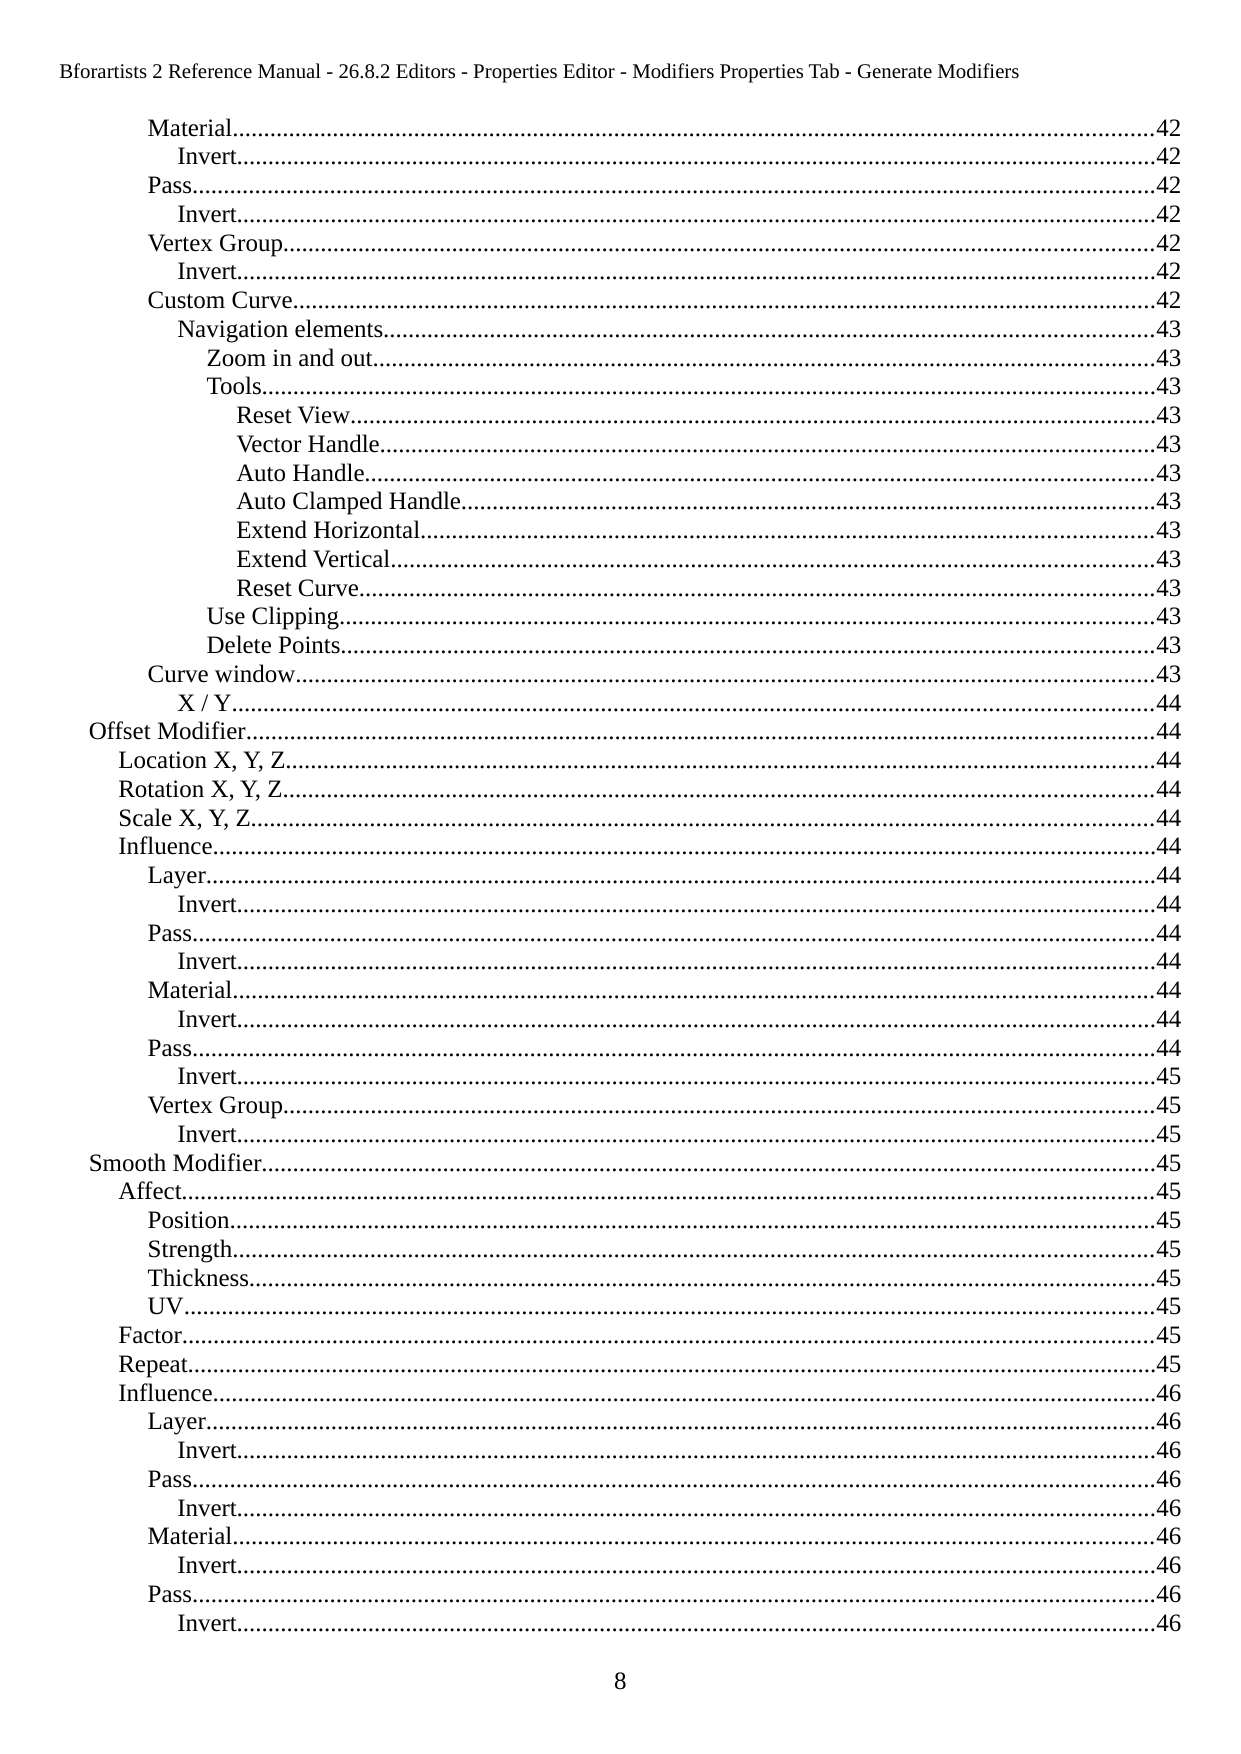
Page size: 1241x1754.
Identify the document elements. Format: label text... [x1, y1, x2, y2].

text Invert 46 [177, 1550, 1181, 1579]
text Smooth Modifier 45 [88, 1148, 1181, 1176]
text Affect 45 [118, 1176, 1181, 1205]
text Influence 44 [118, 831, 1181, 860]
text Invert 44 [177, 889, 1181, 918]
text Auto Handle 43 [236, 458, 1181, 486]
text Curve window 43 [147, 659, 1181, 688]
text Vertex Group 42 [147, 228, 1181, 256]
text Thickness 45 [147, 1263, 1181, 1291]
text Tools 43 [206, 371, 1181, 400]
text Invert 45 [177, 1119, 1181, 1148]
text UV 45 [147, 1291, 1181, 1320]
text Scale X, Y, Z 44 [118, 803, 1181, 831]
text Invert 46 [177, 1435, 1181, 1464]
text Material 46 [147, 1521, 1181, 1550]
text Extend Vertical 43 [236, 544, 1181, 573]
text Delete Points 43 [206, 630, 1181, 659]
text Material 44 [147, 975, 1181, 1004]
text Invert 46 [177, 1493, 1181, 1521]
text Factor 45 [118, 1320, 1181, 1349]
text Pass 46 [147, 1464, 1181, 1493]
text Pass 46 [147, 1579, 1181, 1608]
text Extend Horizontal 43 [236, 515, 1181, 544]
text Strength 45 [147, 1234, 1181, 1263]
text Invert 42 [177, 256, 1181, 285]
text Repeat 45 [118, 1349, 1181, 1378]
text Influence 46 [118, 1378, 1181, 1406]
text Invert 44 [177, 1004, 1181, 1033]
text Vertex Group 45 [147, 1090, 1181, 1119]
text Vector Handle 43 [236, 429, 1181, 458]
text Invert 42 [177, 141, 1181, 170]
text X / Y 44 [177, 688, 1181, 716]
text Reset Curve 43 [236, 573, 1181, 601]
text Layer 46 [147, 1406, 1181, 1435]
text Custom Curve 42 [147, 285, 1181, 314]
text Reset View 43 [236, 400, 1181, 429]
text Invert 45 [177, 1061, 1181, 1090]
text Invert 44 [177, 946, 1181, 975]
text Zoom in and out 43 [206, 343, 1181, 371]
text Pass 44 [147, 1033, 1181, 1061]
text Auto Clamped Handle 43 [236, 486, 1181, 515]
text Pass 42 [147, 170, 1181, 199]
text Invert 42 [177, 199, 1181, 228]
text Layer 44 [147, 860, 1181, 889]
text Invert 46 [177, 1608, 1181, 1636]
text Position 45 [147, 1205, 1181, 1234]
text Location X, Y, Z 44 [118, 745, 1181, 774]
text Navigation elements 43 [177, 314, 1181, 343]
text Rotation X, Y, Z 44 [118, 774, 1181, 803]
text Material 42 [147, 113, 1181, 141]
text Use Clipping 43 [206, 601, 1181, 630]
text Pass 44 [147, 918, 1181, 946]
text Offset Modifier 44 [88, 716, 1181, 745]
